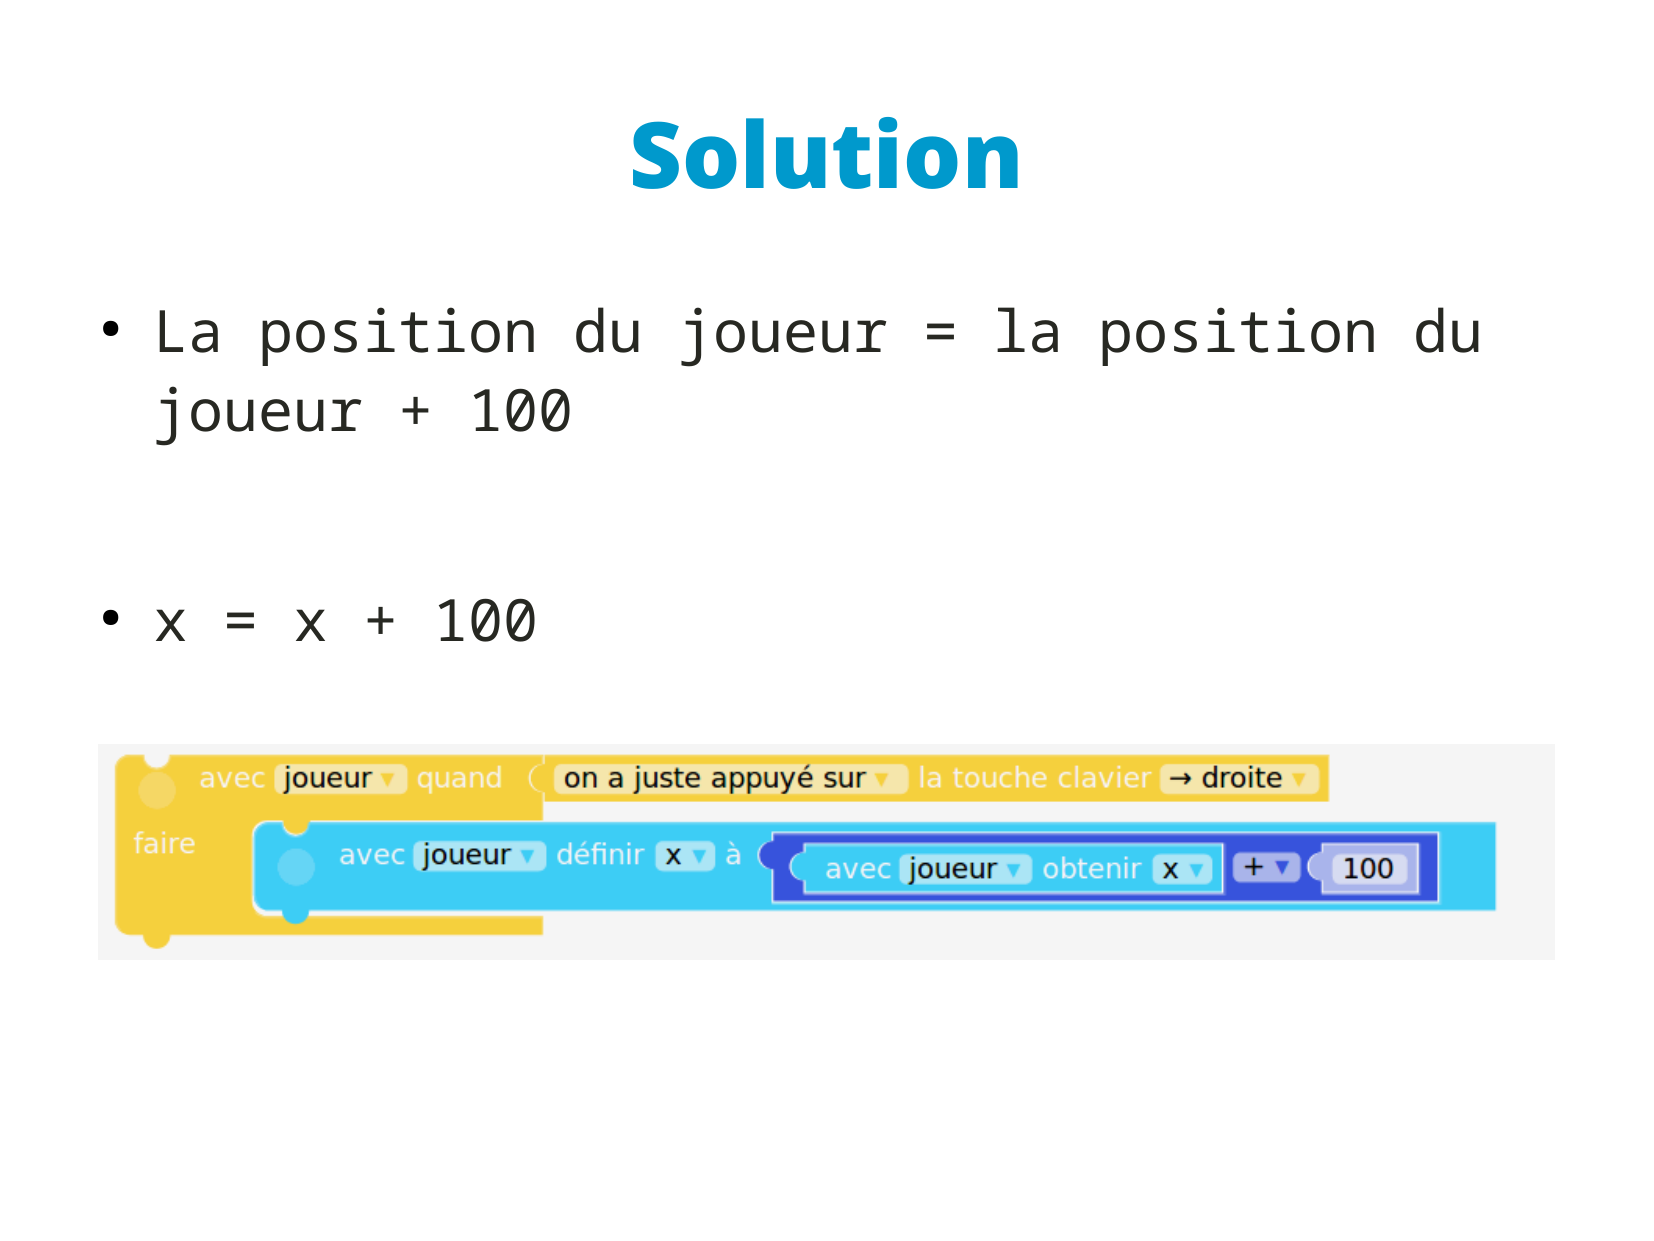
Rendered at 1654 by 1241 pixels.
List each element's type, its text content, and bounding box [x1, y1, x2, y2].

picture [98, 744, 1555, 960]
list La position du joueur = la position du joueur + 100 x = x + 100 [82, 290, 1571, 1010]
title Solution [82, 49, 1571, 257]
